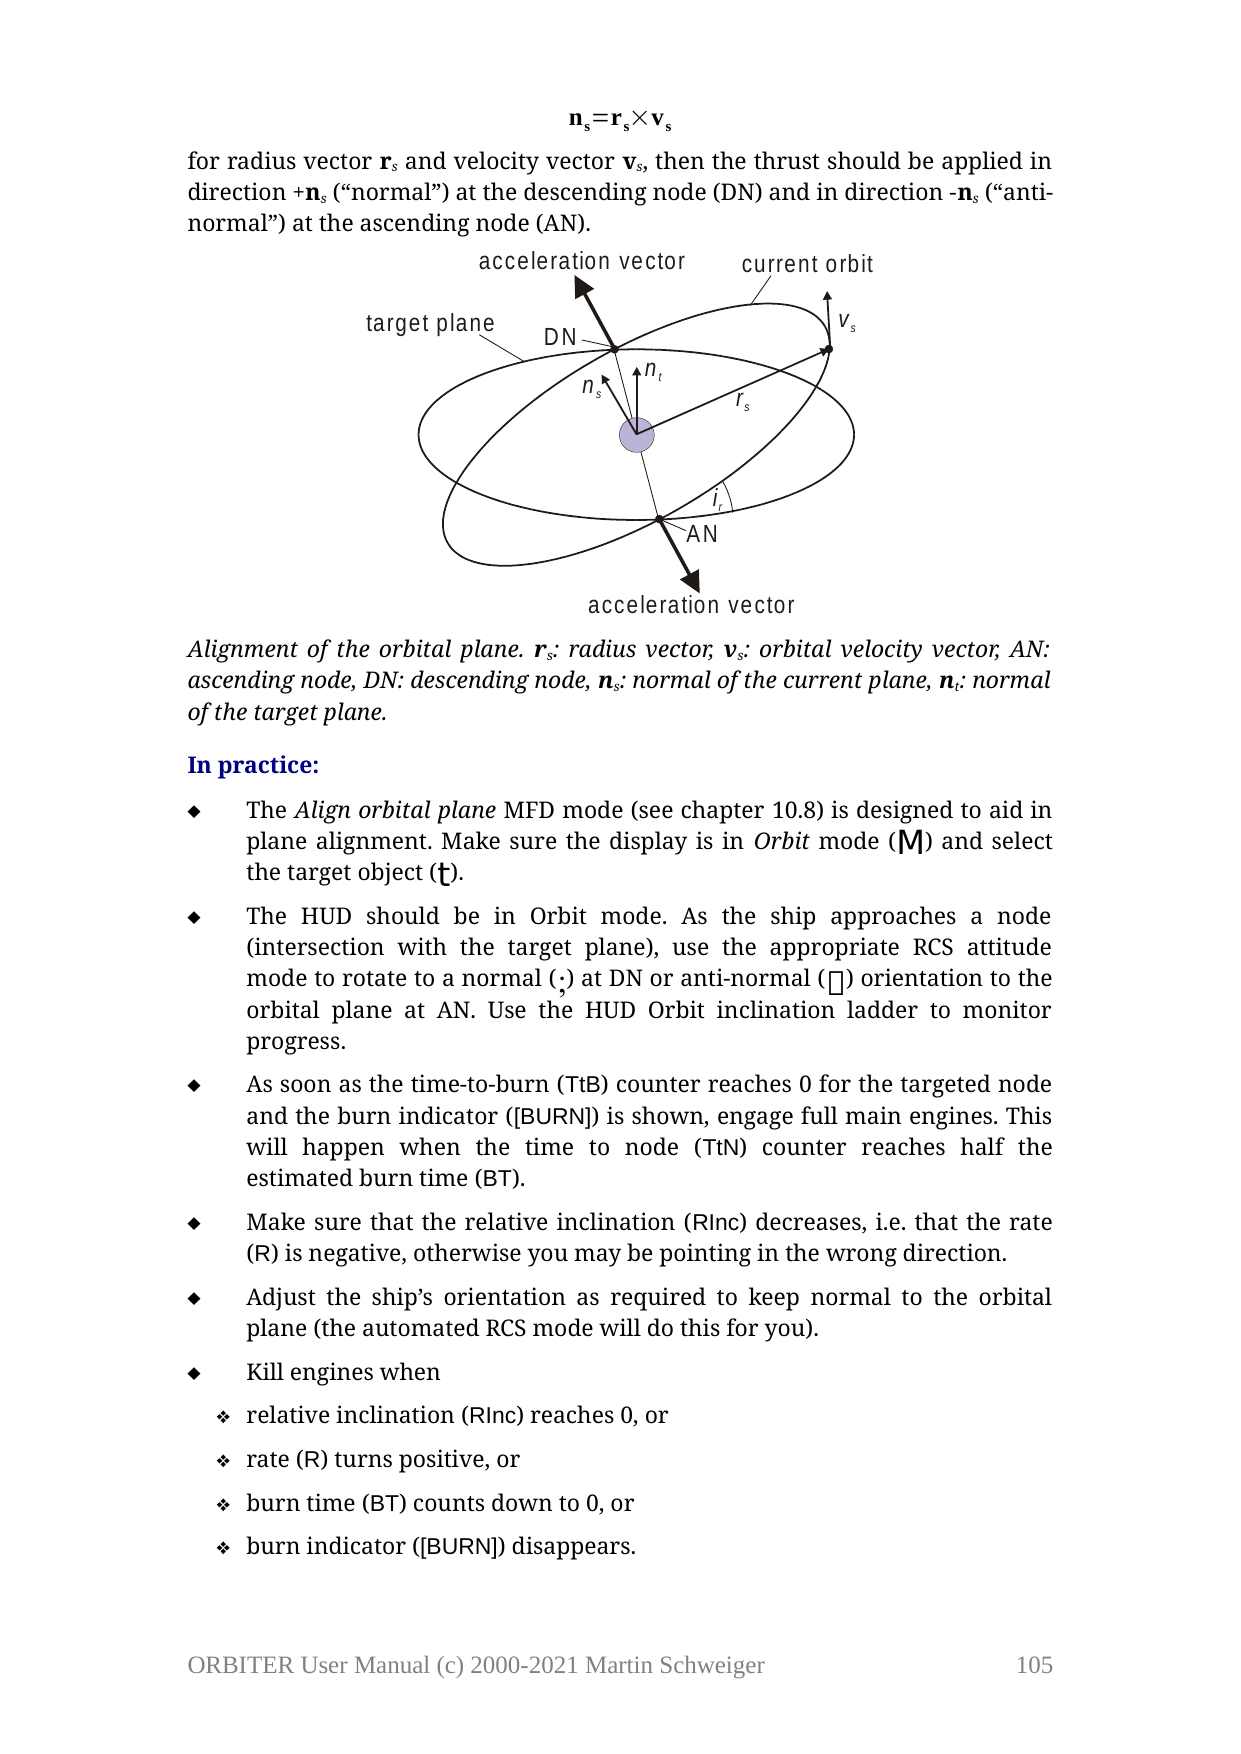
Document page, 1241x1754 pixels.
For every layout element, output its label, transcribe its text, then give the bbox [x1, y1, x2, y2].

text Alignment of the orbital plane. rs: radius vector, vs: orbital velocity vector, AN: ascending node, DN: descending node, ns: normal of the current plane, nt: normal of the target plane. [187, 250, 1053, 726]
list Kill engines when [187, 1355, 1053, 1386]
list Make sure that the relative inclination (RInc) decreases, i.e. that the rate (R) is negative, otherwise you may be pointing in the wrong direction. [187, 1205, 1053, 1268]
text for radius vector rs and velocity vector vs, then the thrust should be applied in direction +ns (“normal”) at the descending node (DN) and in direction -ns (“anti-normal”) at the ascending node (AN). [187, 144, 1053, 238]
list relative inclination (RInc) reaches 0, or [217, 1399, 1053, 1430]
list The Align orbital plane MFD mode (see chapter 10.7) is designed to aid in plane alignment. Make sure the display is in Orbit mode (M) and select the target object (t). [187, 793, 1053, 887]
list burn indicator ([BURN]) disappears. [217, 1530, 1053, 1561]
list Adjust the ship’s orientation as required to keep normal to the orbital plane (the automated RCS mode will do this for you). [187, 1280, 1053, 1343]
subtitle In practice: [187, 749, 1053, 780]
list The HUD should be in Orbit mode. As the ship approaches a node (intersection with the target plane), use the appropriate RCS attitude mode to rotate to a normal (;) at DN or anti-normal () orientation to the orbital plane at AN. Use the HUD Orbit inclination ladder to monitor progress. [187, 899, 1053, 1056]
list rate (R) turns positive, or [217, 1442, 1053, 1474]
list As soon as the time-to-burn (TtB) counter reaches 0 for the targeted node and the burn indicator ([BURN]) is shown, engage full main engines. This will happen when the time to node (TtN) counter reaches half the estimated burn time (BT). [187, 1068, 1053, 1193]
list burn time (BT) counts down to 0, or [217, 1486, 1053, 1517]
